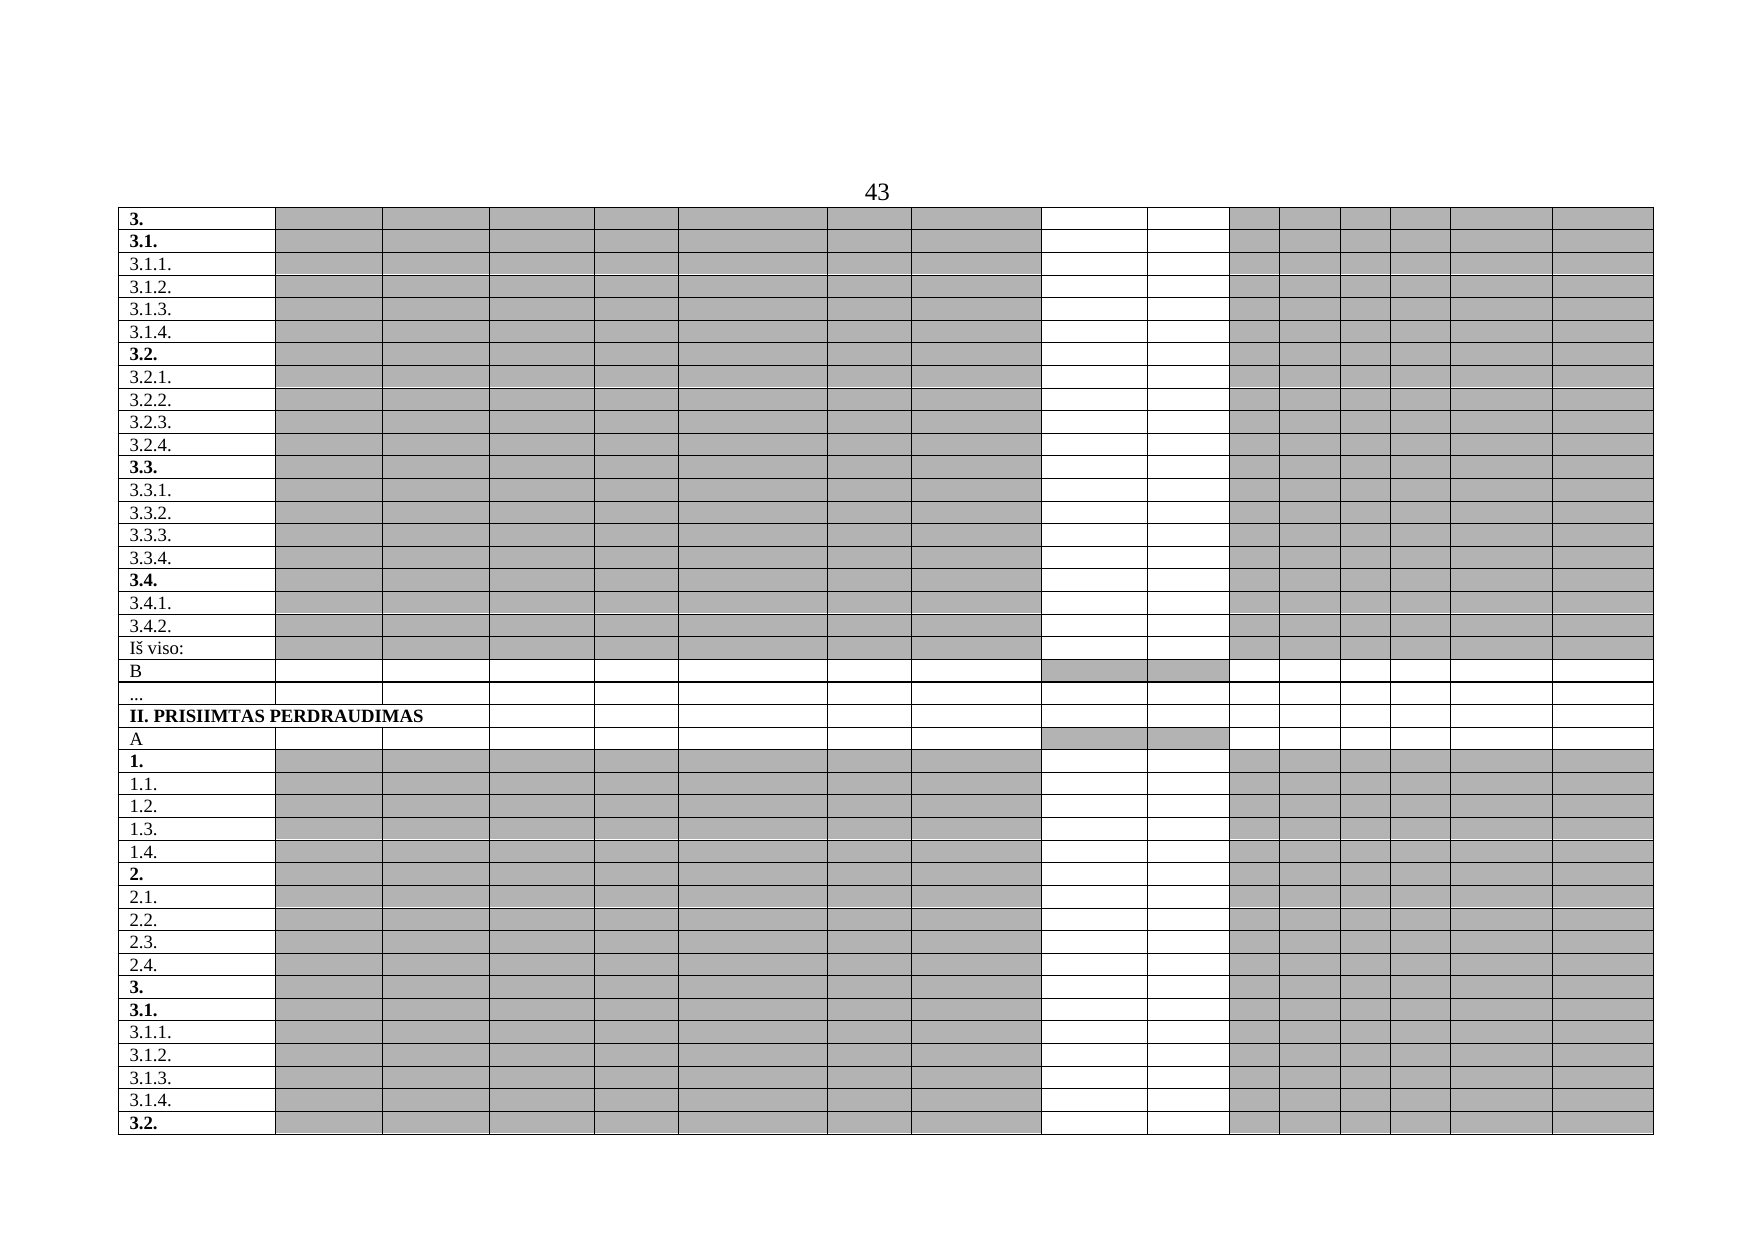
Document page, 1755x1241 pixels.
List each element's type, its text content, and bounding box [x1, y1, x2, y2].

table_cell [912, 343, 1041, 365]
table_cell [1148, 456, 1229, 478]
table_cell [1391, 886, 1450, 907]
table_cell [1230, 230, 1279, 252]
table_cell 3.3.1. [119, 479, 275, 501]
table_cell 3.3.3. [119, 524, 275, 546]
table_cell [595, 637, 678, 659]
table_cell [490, 1044, 594, 1066]
table_cell [912, 389, 1041, 410]
table_cell [1341, 524, 1390, 546]
table_cell [383, 1089, 489, 1111]
table_cell [1280, 592, 1340, 613]
table_cell [276, 931, 382, 953]
table_cell [679, 321, 827, 342]
table_cell [828, 999, 911, 1020]
table_cell [490, 637, 594, 659]
table_cell [1280, 795, 1340, 817]
table_cell [1451, 1021, 1552, 1043]
table_cell [490, 524, 594, 546]
table_cell [490, 298, 594, 320]
table_cell [1148, 886, 1229, 907]
table_cell [1280, 547, 1340, 568]
table_cell [1391, 728, 1450, 749]
table_cell [679, 863, 827, 885]
table_cell [1553, 999, 1653, 1020]
table_cell [1341, 976, 1390, 998]
table_cell [490, 230, 594, 252]
table_cell [679, 208, 827, 229]
table_cell [1451, 637, 1552, 659]
table_cell [1451, 1067, 1552, 1088]
table_cell [383, 1044, 489, 1066]
table_cell [1230, 366, 1279, 387]
table_cell [1148, 343, 1229, 365]
table_cell [490, 886, 594, 907]
table_cell [828, 1067, 911, 1088]
table_cell [276, 366, 382, 387]
table_cell [1341, 931, 1390, 953]
table_cell [1230, 999, 1279, 1020]
table_cell 3.1. [119, 999, 275, 1020]
table_cell [276, 230, 382, 252]
table_cell [595, 728, 678, 749]
table_cell [1280, 976, 1340, 998]
table_cell [1451, 705, 1552, 727]
table_cell [1042, 253, 1147, 274]
table_cell [276, 1112, 382, 1133]
table_cell [1451, 773, 1552, 794]
table_cell [912, 637, 1041, 659]
table_cell [276, 389, 382, 410]
table_cell [1280, 660, 1340, 681]
table_cell [1280, 841, 1340, 862]
table_cell [595, 456, 678, 478]
table_cell [1553, 615, 1653, 636]
table_cell [679, 389, 827, 410]
table_cell [828, 456, 911, 478]
table_cell [828, 1021, 911, 1043]
table_cell [383, 976, 489, 998]
table_cell [1042, 999, 1147, 1020]
table_cell [912, 705, 1041, 727]
table_cell [1341, 728, 1390, 749]
table_cell [595, 909, 678, 930]
table_cell [595, 1021, 678, 1043]
table_cell [1230, 321, 1279, 342]
table_cell [595, 999, 678, 1020]
table_cell [1391, 637, 1450, 659]
table_cell [1148, 1021, 1229, 1043]
table_cell [1451, 411, 1552, 433]
table_cell 3.4.2. [119, 615, 275, 636]
table_cell [1148, 253, 1229, 274]
table_cell [1148, 818, 1229, 839]
table_cell [383, 389, 489, 410]
table_cell [1042, 1021, 1147, 1043]
table_cell [490, 999, 594, 1020]
table_cell [1553, 683, 1653, 704]
table_cell [1451, 863, 1552, 885]
table_cell [1280, 999, 1340, 1020]
table_cell [1042, 705, 1147, 727]
table_cell [828, 660, 911, 681]
table_cell [276, 1021, 382, 1043]
table_cell [679, 954, 827, 975]
table_cell [1148, 863, 1229, 885]
table_cell [383, 456, 489, 478]
table_cell [1553, 298, 1653, 320]
table_cell [1341, 615, 1390, 636]
table_cell [1148, 660, 1229, 681]
table_cell [1341, 660, 1390, 681]
table_cell [679, 818, 827, 839]
table_cell [595, 321, 678, 342]
table_cell [679, 547, 827, 568]
table_cell [1451, 931, 1552, 953]
table_cell [679, 1067, 827, 1088]
table_cell [828, 818, 911, 839]
table_cell [276, 886, 382, 907]
table_cell [276, 1067, 382, 1088]
table_cell [1230, 863, 1279, 885]
table_cell [1553, 954, 1653, 975]
table_cell [1341, 863, 1390, 885]
table_cell [828, 547, 911, 568]
table_cell [912, 886, 1041, 907]
table_cell [1280, 343, 1340, 365]
table_cell [679, 366, 827, 387]
table_cell [828, 343, 911, 365]
table_cell [1553, 434, 1653, 455]
table_cell [1148, 683, 1229, 704]
table_cell [276, 208, 382, 229]
table_cell [490, 208, 594, 229]
table_cell [1553, 931, 1653, 953]
table_cell [1391, 1021, 1450, 1043]
table_cell [1230, 592, 1279, 613]
table_cell [595, 547, 678, 568]
table_cell 3.2.1. [119, 366, 275, 387]
table_cell [1280, 909, 1340, 930]
table_cell [912, 411, 1041, 433]
table_cell [1042, 456, 1147, 478]
table_cell [490, 954, 594, 975]
table_cell [1553, 1112, 1653, 1133]
table_cell [1451, 479, 1552, 501]
table_cell [595, 208, 678, 229]
table_cell [383, 434, 489, 455]
table_cell [1451, 976, 1552, 998]
table_cell [490, 479, 594, 501]
table_cell [1391, 863, 1450, 885]
table_cell [679, 976, 827, 998]
table_cell [595, 886, 678, 907]
table_cell [595, 592, 678, 613]
table_cell [1148, 502, 1229, 523]
table_cell [1391, 502, 1450, 523]
table_cell [1148, 976, 1229, 998]
table_cell [1553, 909, 1653, 930]
table_cell [1148, 411, 1229, 433]
table_cell [1042, 524, 1147, 546]
table_cell [679, 909, 827, 930]
table_cell [679, 750, 827, 772]
table_cell [1280, 773, 1340, 794]
table_cell [1148, 547, 1229, 568]
table_cell [1148, 615, 1229, 636]
table_cell [679, 456, 827, 478]
table_cell [276, 660, 382, 681]
table_cell [1553, 750, 1653, 772]
table_cell [276, 547, 382, 568]
table_cell [1042, 1044, 1147, 1066]
table_cell [595, 366, 678, 387]
table_cell [1042, 886, 1147, 907]
table_cell [1341, 705, 1390, 727]
table_cell [912, 818, 1041, 839]
table_cell [383, 750, 489, 772]
table_cell B [119, 660, 275, 681]
table_cell [1451, 547, 1552, 568]
table_cell [1391, 389, 1450, 410]
table_cell [1280, 637, 1340, 659]
table_cell [1042, 637, 1147, 659]
table_cell [595, 660, 678, 681]
table_cell [1391, 976, 1450, 998]
table_cell [1341, 253, 1390, 274]
table_cell [912, 208, 1041, 229]
table_cell 1.4. [119, 841, 275, 862]
table_cell [1341, 343, 1390, 365]
table_cell [1280, 863, 1340, 885]
table_cell [1553, 569, 1653, 591]
table_cell [1341, 637, 1390, 659]
table_cell [383, 276, 489, 297]
table_cell [1451, 1089, 1552, 1111]
table_cell [1280, 1112, 1340, 1133]
table_cell [1341, 389, 1390, 410]
table_cell [383, 795, 489, 817]
table_cell [276, 434, 382, 455]
table_cell [1553, 705, 1653, 727]
table_cell [1553, 592, 1653, 613]
table_cell [1391, 909, 1450, 930]
table_cell [490, 253, 594, 274]
table_cell [383, 524, 489, 546]
table_cell [383, 411, 489, 433]
table_cell [1391, 615, 1450, 636]
table_cell [912, 321, 1041, 342]
table_cell [1341, 954, 1390, 975]
table_cell [1553, 660, 1653, 681]
table_cell [1553, 547, 1653, 568]
table_cell [1391, 230, 1450, 252]
table_cell [490, 705, 594, 727]
table_cell 2.1. [119, 886, 275, 907]
table_cell [912, 728, 1041, 749]
table_cell [1391, 999, 1450, 1020]
table_cell [595, 343, 678, 365]
table_cell [383, 321, 489, 342]
table_cell [1148, 208, 1229, 229]
table_cell [1148, 298, 1229, 320]
table_cell [1042, 208, 1147, 229]
table_cell [1553, 411, 1653, 433]
table_cell [276, 773, 382, 794]
table_cell [1230, 1112, 1279, 1133]
table_cell [1280, 411, 1340, 433]
table_cell [912, 841, 1041, 862]
table_cell 3.1.4. [119, 321, 275, 342]
table_cell [490, 1089, 594, 1111]
table_cell [828, 366, 911, 387]
table_cell [1148, 569, 1229, 591]
table_cell [1280, 366, 1340, 387]
table_cell [595, 931, 678, 953]
table_cell [1230, 705, 1279, 727]
table_cell [1341, 1112, 1390, 1133]
table_cell [276, 818, 382, 839]
table_cell [595, 795, 678, 817]
table_cell [679, 795, 827, 817]
table_cell [276, 683, 382, 704]
table_cell [595, 863, 678, 885]
table_cell [1042, 321, 1147, 342]
table_cell [912, 502, 1041, 523]
table_cell [912, 592, 1041, 613]
table_cell 1.2. [119, 795, 275, 817]
table_cell [679, 931, 827, 953]
table_cell [595, 1067, 678, 1088]
table_cell [679, 253, 827, 274]
table_cell [276, 728, 382, 749]
table_cell [1391, 660, 1450, 681]
table_cell [276, 253, 382, 274]
table_cell [828, 321, 911, 342]
table_cell [1042, 1089, 1147, 1111]
table_cell [828, 411, 911, 433]
table_cell [383, 841, 489, 862]
table_cell [490, 841, 594, 862]
table_cell 3.3. [119, 456, 275, 478]
table_cell [490, 411, 594, 433]
table_cell [1391, 1112, 1450, 1133]
table_cell [912, 456, 1041, 478]
table_cell [1391, 343, 1450, 365]
table_cell [1553, 773, 1653, 794]
table_cell [828, 434, 911, 455]
table_cell [490, 683, 594, 704]
table_cell [1042, 773, 1147, 794]
table_cell [383, 931, 489, 953]
table_cell [1280, 705, 1340, 727]
table_cell [1553, 276, 1653, 297]
table_cell [679, 434, 827, 455]
table_cell [1230, 298, 1279, 320]
table_cell [912, 1021, 1041, 1043]
table_cell [912, 524, 1041, 546]
table_cell [1341, 841, 1390, 862]
table_cell [1280, 1067, 1340, 1088]
table_cell [1553, 637, 1653, 659]
table_cell [1451, 909, 1552, 930]
table_cell [276, 1044, 382, 1066]
table_cell [383, 230, 489, 252]
table_cell [1148, 592, 1229, 613]
table_cell [1341, 479, 1390, 501]
table_cell [595, 298, 678, 320]
table_cell [1391, 773, 1450, 794]
table_cell [383, 298, 489, 320]
table_cell 3.4.1. [119, 592, 275, 613]
table_cell [383, 592, 489, 613]
table_cell [912, 1067, 1041, 1088]
table_cell [912, 750, 1041, 772]
table_cell [1148, 1112, 1229, 1133]
table_cell [490, 728, 594, 749]
table_cell [1042, 502, 1147, 523]
table_cell [1451, 841, 1552, 862]
table_cell [1042, 479, 1147, 501]
table_cell [1341, 683, 1390, 704]
table_cell [595, 389, 678, 410]
table_cell [1042, 1112, 1147, 1133]
table_cell [679, 999, 827, 1020]
table_cell [1230, 479, 1279, 501]
table_cell 3.1.1. [119, 253, 275, 274]
table_cell [912, 863, 1041, 885]
table_cell [1391, 208, 1450, 229]
table_cell [1341, 750, 1390, 772]
table_cell [1280, 276, 1340, 297]
table_cell [912, 1112, 1041, 1133]
table_cell [828, 253, 911, 274]
table_cell [1341, 298, 1390, 320]
table_cell 3.1.4. [119, 1089, 275, 1111]
table_cell [1391, 683, 1450, 704]
table_cell [595, 841, 678, 862]
table_cell [1042, 931, 1147, 953]
table_cell [1280, 253, 1340, 274]
table_cell [1042, 366, 1147, 387]
table_cell [1148, 909, 1229, 930]
table_cell [1391, 456, 1450, 478]
table_cell [1042, 954, 1147, 975]
table_cell 1.3. [119, 818, 275, 839]
table_cell [1553, 208, 1653, 229]
table_cell [383, 1021, 489, 1043]
table_cell [1341, 592, 1390, 613]
table_cell [383, 660, 489, 681]
table_cell [679, 592, 827, 613]
table_cell [595, 683, 678, 704]
table_cell [1148, 705, 1229, 727]
table_cell [595, 976, 678, 998]
table_cell [1391, 411, 1450, 433]
table_cell [1042, 818, 1147, 839]
table_cell 3.1. [119, 230, 275, 252]
table_cell [1341, 1067, 1390, 1088]
table_cell [1230, 524, 1279, 546]
table_cell [1230, 728, 1279, 749]
table_cell [828, 1112, 911, 1133]
table_cell [490, 909, 594, 930]
table_cell [1341, 434, 1390, 455]
table_cell [1553, 1021, 1653, 1043]
table_cell [912, 615, 1041, 636]
table_cell [1148, 1089, 1229, 1111]
table_cell [1553, 795, 1653, 817]
table_cell [276, 298, 382, 320]
table_cell [1230, 683, 1279, 704]
table_cell [679, 479, 827, 501]
table_cell [1341, 276, 1390, 297]
table_cell [1341, 321, 1390, 342]
table_cell [1280, 728, 1340, 749]
table_cell [490, 456, 594, 478]
table_cell [276, 1089, 382, 1111]
table_cell [1341, 547, 1390, 568]
table_cell [679, 773, 827, 794]
table_cell [828, 705, 911, 727]
table_cell [1341, 999, 1390, 1020]
table_cell [1553, 253, 1653, 274]
table_cell [679, 705, 827, 727]
table_cell [1391, 841, 1450, 862]
table_cell [1042, 1067, 1147, 1088]
table_cell [276, 479, 382, 501]
table_cell [1042, 795, 1147, 817]
table_cell 3. [119, 976, 275, 998]
table_cell [1230, 343, 1279, 365]
table_cell [1148, 773, 1229, 794]
table_cell [1280, 208, 1340, 229]
table_cell [1451, 253, 1552, 274]
table_cell 3.2.3. [119, 411, 275, 433]
table_cell [1280, 298, 1340, 320]
table_cell [1391, 818, 1450, 839]
table_cell [276, 343, 382, 365]
table_cell [1280, 569, 1340, 591]
table_cell 2.4. [119, 954, 275, 975]
table_cell [1553, 366, 1653, 387]
table_cell [490, 434, 594, 455]
table_cell [1280, 524, 1340, 546]
table_cell [679, 615, 827, 636]
table_cell [1042, 343, 1147, 365]
table_cell [1553, 343, 1653, 365]
table_cell [679, 230, 827, 252]
table_cell [1148, 1044, 1229, 1066]
table_cell [383, 909, 489, 930]
table_cell [1451, 456, 1552, 478]
table_cell 3.3.4. [119, 547, 275, 568]
table_cell [1341, 230, 1390, 252]
table_cell [1230, 547, 1279, 568]
table_cell [595, 230, 678, 252]
table_cell [679, 1044, 827, 1066]
table_cell [1391, 479, 1450, 501]
table_cell [490, 321, 594, 342]
table_cell [1230, 615, 1279, 636]
table_cell [490, 818, 594, 839]
table_cell [1553, 863, 1653, 885]
table_cell [1230, 1021, 1279, 1043]
table_cell [1230, 253, 1279, 274]
table_cell [1391, 321, 1450, 342]
table_cell 2.2. [119, 909, 275, 930]
table_cell [383, 547, 489, 568]
table_cell [383, 502, 489, 523]
table_cell [1451, 208, 1552, 229]
table_cell [1042, 660, 1147, 681]
table_cell [1391, 795, 1450, 817]
table_cell [912, 434, 1041, 455]
table_cell [1230, 886, 1279, 907]
table_cell [1451, 524, 1552, 546]
table_cell [679, 298, 827, 320]
table_cell A [119, 728, 275, 749]
table_cell [828, 637, 911, 659]
table_cell [1553, 230, 1653, 252]
table_cell [490, 1112, 594, 1133]
table_cell [595, 569, 678, 591]
table_cell [490, 366, 594, 387]
table_cell [1230, 434, 1279, 455]
table_cell 3.2. [119, 343, 275, 365]
table_cell [1042, 750, 1147, 772]
table_cell [383, 208, 489, 229]
table_cell [1391, 931, 1450, 953]
table_cell [1391, 547, 1450, 568]
table_cell [1042, 411, 1147, 433]
table_cell [276, 954, 382, 975]
table_cell [1280, 502, 1340, 523]
table_cell [1280, 1021, 1340, 1043]
table_cell [490, 795, 594, 817]
table_cell [912, 795, 1041, 817]
table_cell [1280, 931, 1340, 953]
table_cell [383, 886, 489, 907]
table_cell [1280, 615, 1340, 636]
table_cell [1553, 1044, 1653, 1066]
table_cell [1280, 1089, 1340, 1111]
table_cell [679, 886, 827, 907]
table_cell [1148, 841, 1229, 862]
table_cell [1042, 683, 1147, 704]
table_cell [383, 253, 489, 274]
table_cell [1341, 569, 1390, 591]
table_cell [1148, 230, 1229, 252]
table_cell 3.1.2. [119, 276, 275, 297]
table_cell [1341, 795, 1390, 817]
table_cell [1341, 502, 1390, 523]
table_cell [383, 954, 489, 975]
table_cell [383, 479, 489, 501]
table_cell [595, 954, 678, 975]
table_cell 3.3.2. [119, 502, 275, 523]
table_cell [1042, 298, 1147, 320]
table_cell [1042, 909, 1147, 930]
table_cell [595, 479, 678, 501]
table_cell [1148, 276, 1229, 297]
table_cell [828, 976, 911, 998]
table_cell [912, 230, 1041, 252]
table_cell [1230, 841, 1279, 862]
table_cell 1.1. [119, 773, 275, 794]
table_cell [912, 954, 1041, 975]
table_cell [276, 615, 382, 636]
table_cell [828, 795, 911, 817]
table_cell [1230, 954, 1279, 975]
table_cell [1451, 502, 1552, 523]
table_cell [1148, 954, 1229, 975]
table_cell [1451, 592, 1552, 613]
table_cell [383, 818, 489, 839]
table_cell [828, 389, 911, 410]
table_cell [1042, 863, 1147, 885]
table_cell ... [119, 683, 275, 704]
table_cell [912, 479, 1041, 501]
table_cell [490, 1021, 594, 1043]
table_cell [1553, 502, 1653, 523]
table_cell [828, 909, 911, 930]
table_cell [1042, 434, 1147, 455]
table_cell [1553, 479, 1653, 501]
table_cell [1280, 321, 1340, 342]
table_cell [679, 841, 827, 862]
table_cell 3.1.2. [119, 1044, 275, 1066]
table_cell [1148, 728, 1229, 749]
table_cell [828, 728, 911, 749]
table_cell [1451, 569, 1552, 591]
table_cell [828, 569, 911, 591]
table_cell [490, 615, 594, 636]
table_cell [383, 1112, 489, 1133]
table_cell [679, 683, 827, 704]
table_cell [1341, 1021, 1390, 1043]
table_cell [490, 976, 594, 998]
table_cell [1042, 569, 1147, 591]
table_cell [1280, 750, 1340, 772]
table_cell [1230, 569, 1279, 591]
table_cell [1148, 366, 1229, 387]
table_cell [1451, 750, 1552, 772]
table_cell [1553, 456, 1653, 478]
table_cell [276, 999, 382, 1020]
table_cell [1148, 999, 1229, 1020]
table_cell [828, 230, 911, 252]
table_cell [490, 276, 594, 297]
table_cell [1451, 728, 1552, 749]
table_cell [383, 637, 489, 659]
table_cell [1451, 434, 1552, 455]
table_cell [828, 615, 911, 636]
table_cell [1148, 434, 1229, 455]
table_cell [595, 411, 678, 433]
table_cell [1230, 1067, 1279, 1088]
table_cell [595, 615, 678, 636]
table_cell [828, 1044, 911, 1066]
table_cell [1341, 1044, 1390, 1066]
table_cell [1230, 208, 1279, 229]
table_cell [1553, 1089, 1653, 1111]
table_cell 3.2.4. [119, 434, 275, 455]
table_cell [1341, 366, 1390, 387]
table_cell [1391, 434, 1450, 455]
table_cell [595, 276, 678, 297]
table_cell [1341, 208, 1390, 229]
table_cell [912, 976, 1041, 998]
table_cell [383, 999, 489, 1020]
table_cell [595, 253, 678, 274]
table_cell [679, 411, 827, 433]
table_cell [912, 366, 1041, 387]
table_cell [276, 795, 382, 817]
table_cell [1451, 683, 1552, 704]
table_cell [828, 592, 911, 613]
table_cell [679, 660, 827, 681]
table_cell [1280, 954, 1340, 975]
table_cell 2.3. [119, 931, 275, 953]
table_cell [1280, 683, 1340, 704]
table_cell [383, 863, 489, 885]
table_cell Iš viso: [119, 637, 275, 659]
table_cell [276, 524, 382, 546]
table_cell [1042, 841, 1147, 862]
table_cell [1553, 841, 1653, 862]
table_cell [1042, 230, 1147, 252]
table_cell [1391, 524, 1450, 546]
table_cell [1230, 976, 1279, 998]
table_cell [828, 276, 911, 297]
table_cell [679, 502, 827, 523]
table_cell [1451, 954, 1552, 975]
table_cell [1148, 750, 1229, 772]
table_cell [276, 456, 382, 478]
table_cell [276, 569, 382, 591]
table_cell [1148, 389, 1229, 410]
table_cell [828, 1089, 911, 1111]
table_cell [1230, 660, 1279, 681]
table_cell [1391, 1067, 1450, 1088]
table_cell [1341, 886, 1390, 907]
table_cell [1451, 1112, 1552, 1133]
table_cell [276, 321, 382, 342]
table_cell [276, 411, 382, 433]
table_cell 3.1.3. [119, 1067, 275, 1088]
table_cell [1280, 230, 1340, 252]
table_cell [1230, 818, 1279, 839]
table_cell 1. [119, 750, 275, 772]
table_cell [1451, 1044, 1552, 1066]
table_cell [1391, 1089, 1450, 1111]
table_cell [1341, 1089, 1390, 1111]
table_cell [490, 502, 594, 523]
table_cell [1451, 298, 1552, 320]
table_cell [1391, 569, 1450, 591]
table_cell [490, 863, 594, 885]
table_cell [1230, 909, 1279, 930]
table_cell [828, 863, 911, 885]
table_cell [1451, 343, 1552, 365]
table_cell [595, 1112, 678, 1133]
table_cell [595, 1089, 678, 1111]
table_cell [1451, 615, 1552, 636]
table_cell [490, 750, 594, 772]
table_cell [383, 366, 489, 387]
table_cell [1230, 456, 1279, 478]
table_cell [912, 1089, 1041, 1111]
table_cell 3.4. [119, 569, 275, 591]
table_cell [828, 524, 911, 546]
table_cell [595, 750, 678, 772]
table_cell [1451, 886, 1552, 907]
table_cell [1042, 389, 1147, 410]
table_cell [1553, 524, 1653, 546]
table_cell [1230, 389, 1279, 410]
table_cell [1451, 366, 1552, 387]
table_cell 3.2. [119, 1112, 275, 1133]
table_cell [1148, 931, 1229, 953]
table_cell [912, 569, 1041, 591]
table_cell [679, 1021, 827, 1043]
table_cell [595, 773, 678, 794]
table_cell [383, 615, 489, 636]
table_cell [1280, 479, 1340, 501]
table_cell [1553, 886, 1653, 907]
table_cell [276, 841, 382, 862]
table_cell [912, 1044, 1041, 1066]
table_cell [1391, 366, 1450, 387]
table_cell II. PRISIIMTAS PERDRAUDIMAS [119, 705, 489, 727]
table_cell [276, 592, 382, 613]
table_cell [1553, 321, 1653, 342]
table_cell [595, 502, 678, 523]
table_cell [1148, 479, 1229, 501]
table_cell [595, 818, 678, 839]
table_cell [1148, 321, 1229, 342]
table_cell [912, 931, 1041, 953]
table_cell [1553, 976, 1653, 998]
table_cell [276, 863, 382, 885]
table_cell [1280, 456, 1340, 478]
table_cell [490, 773, 594, 794]
table_cell [679, 637, 827, 659]
table_cell [1341, 818, 1390, 839]
table_cell [1553, 389, 1653, 410]
table_cell [383, 569, 489, 591]
table_cell [1042, 547, 1147, 568]
table_cell [828, 502, 911, 523]
table_cell [1230, 502, 1279, 523]
table_cell [490, 569, 594, 591]
table_cell [490, 592, 594, 613]
table_cell [1230, 750, 1279, 772]
table_cell [828, 750, 911, 772]
table_cell [276, 276, 382, 297]
table_cell [1451, 795, 1552, 817]
table_cell [1280, 818, 1340, 839]
table_cell [912, 683, 1041, 704]
table_cell [1230, 637, 1279, 659]
table_cell [912, 909, 1041, 930]
table_cell [1391, 954, 1450, 975]
table_cell [1148, 637, 1229, 659]
table_cell [1042, 592, 1147, 613]
table_cell [912, 773, 1041, 794]
table_cell [1391, 1044, 1450, 1066]
table_cell [912, 276, 1041, 297]
table_cell [828, 298, 911, 320]
table_cell [276, 750, 382, 772]
table_cell [1391, 592, 1450, 613]
table_cell [912, 547, 1041, 568]
table_cell [1280, 1044, 1340, 1066]
table_cell [679, 276, 827, 297]
table_cell [1451, 999, 1552, 1020]
table_cell [1341, 773, 1390, 794]
table_cell [1451, 660, 1552, 681]
table_cell [1230, 795, 1279, 817]
table_cell [490, 660, 594, 681]
table_cell [1042, 276, 1147, 297]
table_cell [1148, 524, 1229, 546]
table_cell [828, 208, 911, 229]
table_cell [276, 502, 382, 523]
table_cell 3.1.1. [119, 1021, 275, 1043]
table_cell [1553, 818, 1653, 839]
table_cell [1230, 1044, 1279, 1066]
table_cell [490, 343, 594, 365]
table_cell [828, 773, 911, 794]
table_cell [383, 773, 489, 794]
table_cell [679, 1089, 827, 1111]
table_cell [912, 253, 1041, 274]
table_cell 3.1.3. [119, 298, 275, 320]
table_cell [1391, 750, 1450, 772]
table_cell [276, 976, 382, 998]
table_cell [828, 479, 911, 501]
table_cell [276, 909, 382, 930]
table_cell [1148, 1067, 1229, 1088]
table_cell [276, 637, 382, 659]
table_cell [828, 931, 911, 953]
table_cell [1230, 931, 1279, 953]
table_cell [679, 524, 827, 546]
table_cell [828, 886, 911, 907]
table_cell [595, 1044, 678, 1066]
table_cell [383, 343, 489, 365]
table_cell [828, 683, 911, 704]
table_cell 3.2.2. [119, 389, 275, 410]
table_cell [828, 954, 911, 975]
table_cell [1148, 795, 1229, 817]
table_cell [912, 660, 1041, 681]
table_cell [1451, 276, 1552, 297]
table_cell [1391, 276, 1450, 297]
table_cell [1042, 976, 1147, 998]
table_cell [1391, 253, 1450, 274]
table_cell [679, 569, 827, 591]
table_cell [1280, 886, 1340, 907]
table_cell [679, 1112, 827, 1133]
table_cell [1451, 321, 1552, 342]
table_cell [1230, 773, 1279, 794]
table_cell [1391, 298, 1450, 320]
table_cell [383, 683, 489, 704]
table_cell [1451, 389, 1552, 410]
table_cell [912, 999, 1041, 1020]
table_cell [1341, 456, 1390, 478]
table_cell [1230, 1089, 1279, 1111]
table_cell [595, 434, 678, 455]
table_cell [490, 547, 594, 568]
table_cell [1553, 728, 1653, 749]
table_cell [490, 931, 594, 953]
table_cell [1280, 389, 1340, 410]
table_cell 3. [119, 208, 275, 229]
table_cell [679, 343, 827, 365]
table_cell [1230, 411, 1279, 433]
table_cell [383, 1067, 489, 1088]
table_cell [490, 1067, 594, 1088]
table_cell [1230, 276, 1279, 297]
table_cell [1451, 230, 1552, 252]
table_cell [828, 841, 911, 862]
table_cell [1042, 615, 1147, 636]
table_cell [1280, 434, 1340, 455]
table_cell [490, 389, 594, 410]
table_cell [1341, 909, 1390, 930]
table_cell [383, 728, 489, 749]
table_cell [1451, 818, 1552, 839]
table_cell [595, 524, 678, 546]
table_cell [1341, 411, 1390, 433]
table_cell [1042, 728, 1147, 749]
table_cell [912, 298, 1041, 320]
table_cell [1391, 705, 1450, 727]
table_cell [679, 728, 827, 749]
table_cell [1553, 1067, 1653, 1088]
table_cell [595, 705, 678, 727]
table_cell 2. [119, 863, 275, 885]
